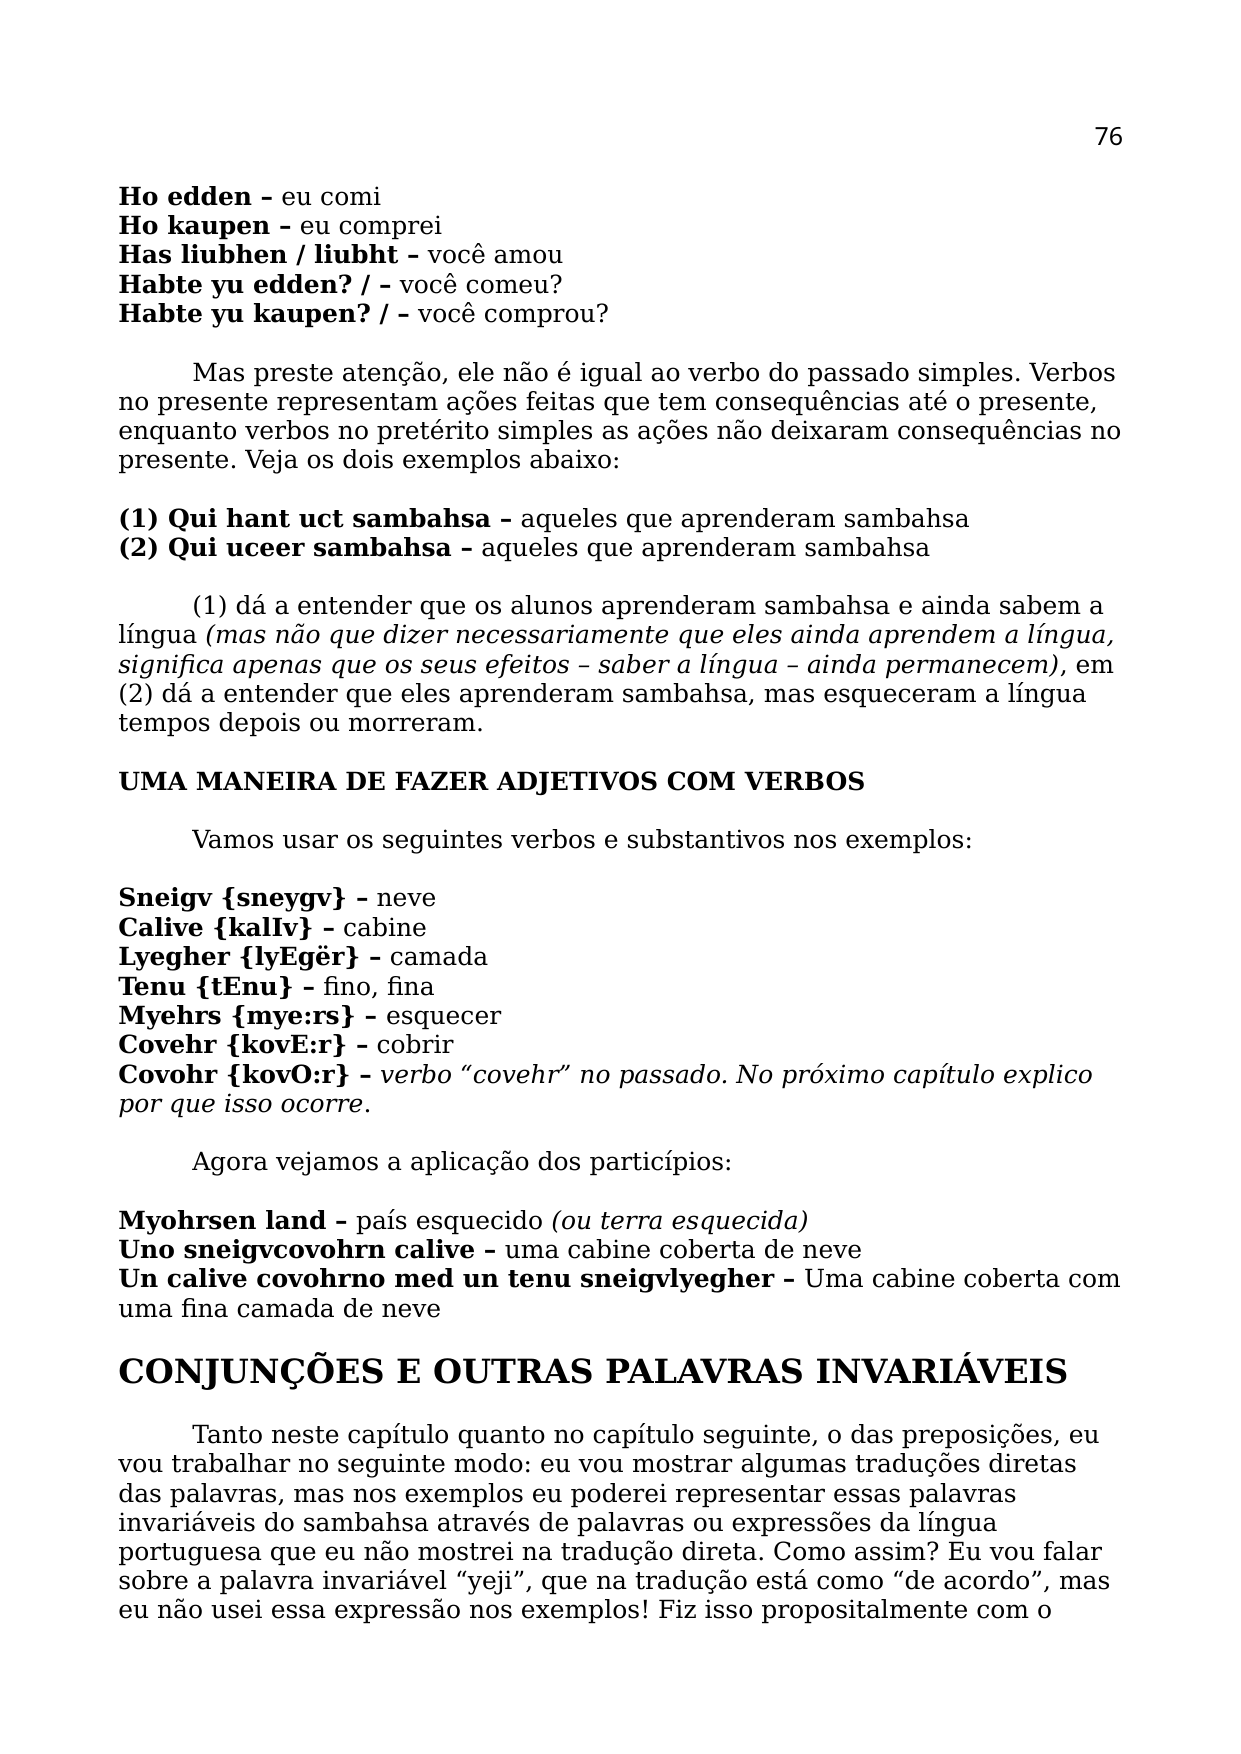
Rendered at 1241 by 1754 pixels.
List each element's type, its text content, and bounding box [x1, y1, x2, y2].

text Ho edden – eu comi [118, 182, 1123, 211]
text (1) dá a entender que os alunos aprenderam sambahsa e ainda sabem a língua (mas não que dizer necessariamente que eles ainda aprendem a língua, significa apenas que os seus efeitos – saber a língua – ainda permanecem), em (2) dá a entender que eles aprenderam sambahsa, mas esqueceram a língua tempos depois ou morreram. [118, 591, 1123, 737]
text Lyegher {lyEgër} – camada [118, 942, 1123, 971]
text Mas preste atenção, ele não é igual ao verbo do passado simples. Verbos no presente representam ações feitas que tem consequências até o presente, enquanto verbos no pretérito simples as ações não deixaram consequências no presente. Veja os dois exemplos abaixo: [118, 358, 1123, 474]
text Tenu {tEnu} – fino, fina [118, 971, 1123, 1001]
text Habte yu kaupen? / – você comprou? [118, 299, 1123, 328]
text Habte yu edden? / – você comeu? [118, 270, 1123, 299]
text (2) Qui uceer sambahsa – aqueles que aprenderam sambahsa [118, 533, 1123, 562]
subtitle CONJUNÇÕES E OUTRAS PALAVRAS INVARIÁVEIS [118, 1352, 1123, 1391]
text Ho kaupen – eu comprei [118, 211, 1123, 240]
subtitle UMA MANEIRA DE FAZER ADJETIVOS COM VERBOS [118, 766, 1123, 796]
text Calive {kalIv} – cabine [118, 913, 1123, 942]
text Vamos usar os seguintes verbos e substantivos nos exemplos: [118, 825, 1123, 854]
text Covohr {kovO:r} – verbo “covehr” no passado. No próximo capítulo explico por que isso ocorre. [118, 1059, 1123, 1118]
text Agora vejamos a aplicação dos particípios: [118, 1147, 1123, 1176]
text Myehrs {mye:rs} – esquecer [118, 1001, 1123, 1030]
text Uno sneigvcovohrn calive – uma cabine coberta de neve [118, 1235, 1123, 1264]
text Sneigv {sneygv} – neve [118, 883, 1123, 913]
text Tanto neste capítulo quanto no capítulo seguinte, o das preposições, eu vou trabalhar no seguinte modo: eu vou mostrar algumas traduções diretas das palavras, mas nos exemplos eu poderei representar essas palavras invariáveis do sambahsa através de palavras ou expressões da língua portuguesa que eu não mostrei na tradução direta. Como assim? Eu vou falar sobre a palavra invariável “yeji”, que na tradução está como “de acordo”, mas eu não usei essa expressão nos exemplos! Fiz isso propositalmente com o [118, 1420, 1123, 1624]
text (1) Qui hant uct sambahsa – aqueles que aprenderam sambahsa [118, 503, 1123, 533]
text Has liubhen / liubht – você amou [118, 240, 1123, 270]
text Covehr {kovE:r} – cobrir [118, 1030, 1123, 1059]
text Un calive covohrno med un tenu sneigvlyegher – Uma cabine coberta com uma fina camada de neve [118, 1264, 1123, 1323]
text Myohrsen land – país esquecido (ou terra esquecida) [118, 1206, 1123, 1235]
